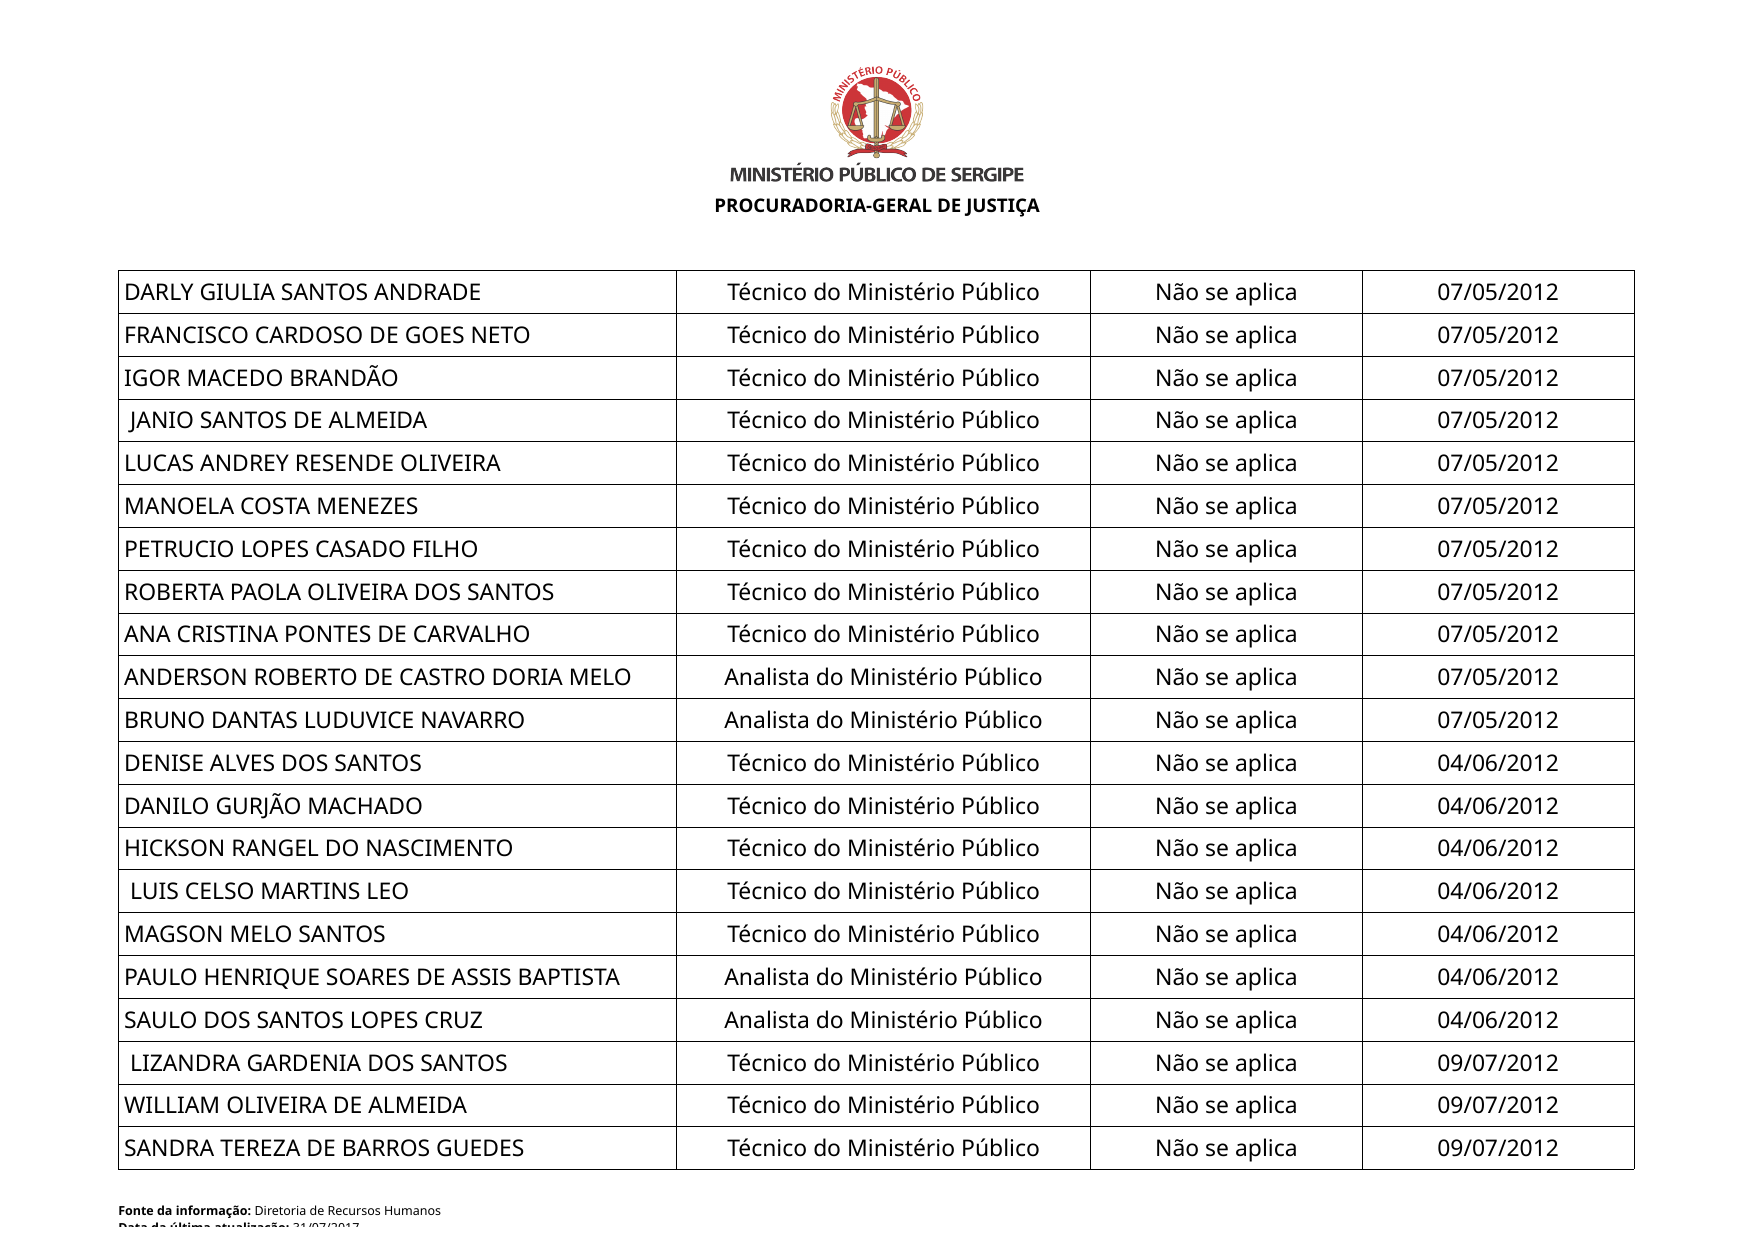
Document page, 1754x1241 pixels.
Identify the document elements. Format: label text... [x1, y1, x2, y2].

table_cell Não se aplica [1091, 314, 1362, 356]
table_cell 07/05/2012 [1363, 699, 1634, 741]
table_cell Analista do Ministério Público [677, 656, 1090, 698]
table_cell Técnico do Ministério Público [677, 571, 1090, 612]
table_cell Não se aplica [1091, 485, 1362, 527]
table_cell LUIS CELSO MARTINS LEO [119, 870, 676, 912]
table_cell Não se aplica [1091, 614, 1362, 655]
table_cell Não se aplica [1091, 870, 1362, 912]
table_cell PAULO HENRIQUE SOARES DE ASSIS BAPTISTA [119, 956, 676, 998]
table_cell MAGSON MELO SANTOS [119, 913, 676, 955]
table_cell Técnico do Ministério Público [677, 1127, 1090, 1169]
table_cell Não se aplica [1091, 828, 1362, 869]
table_cell 07/05/2012 [1363, 485, 1634, 527]
table_cell Não se aplica [1091, 999, 1362, 1041]
table_cell PETRUCIO LOPES CASADO FILHO [119, 528, 676, 570]
picture [730, 66, 1024, 185]
table_cell LIZANDRA GARDENIA DOS SANTOS [119, 1042, 676, 1083]
table_cell Técnico do Ministério Público [677, 314, 1090, 356]
table_cell Técnico do Ministério Público [677, 357, 1090, 398]
table_cell JANIO SANTOS DE ALMEIDA [119, 400, 676, 441]
table_cell Técnico do Ministério Público [677, 271, 1090, 313]
table_cell 04/06/2012 [1363, 999, 1634, 1041]
table_cell 04/06/2012 [1363, 742, 1634, 784]
table_cell 07/05/2012 [1363, 271, 1634, 313]
table_cell 07/05/2012 [1363, 442, 1634, 484]
table_cell Técnico do Ministério Público [677, 400, 1090, 441]
table_cell BRUNO DANTAS LUDUVICE NAVARRO [119, 699, 676, 741]
table_cell Não se aplica [1091, 699, 1362, 741]
table_cell Técnico do Ministério Público [677, 870, 1090, 912]
table_cell FRANCISCO CARDOSO DE GOES NETO [119, 314, 676, 356]
table_cell Analista do Ministério Público [677, 956, 1090, 998]
table_cell 07/05/2012 [1363, 614, 1634, 655]
table_cell 07/05/2012 [1363, 357, 1634, 398]
table_cell MANOELA COSTA MENEZES [119, 485, 676, 527]
table_cell Não se aplica [1091, 400, 1362, 441]
table_cell DENISE ALVES DOS SANTOS [119, 742, 676, 784]
table_cell 09/07/2012 [1363, 1127, 1634, 1169]
table_cell 07/05/2012 [1363, 314, 1634, 356]
table_cell Não se aplica [1091, 956, 1362, 998]
table_cell ROBERTA PAOLA OLIVEIRA DOS SANTOS [119, 571, 676, 612]
table_cell Técnico do Ministério Público [677, 828, 1090, 869]
table_cell Técnico do Ministério Público [677, 528, 1090, 570]
table_cell WILLIAM OLIVEIRA DE ALMEIDA [119, 1085, 676, 1126]
table_cell LUCAS ANDREY RESENDE OLIVEIRA [119, 442, 676, 484]
table_cell SAULO DOS SANTOS LOPES CRUZ [119, 999, 676, 1041]
table_cell Não se aplica [1091, 1127, 1362, 1169]
table_cell ANDERSON ROBERTO DE CASTRO DORIA MELO [119, 656, 676, 698]
table_cell Analista do Ministério Público [677, 999, 1090, 1041]
table_cell Não se aplica [1091, 1042, 1362, 1083]
table_cell Analista do Ministério Público [677, 699, 1090, 741]
table_cell 04/06/2012 [1363, 785, 1634, 827]
table_cell Técnico do Ministério Público [677, 614, 1090, 655]
table_cell 07/05/2012 [1363, 656, 1634, 698]
table_cell DANILO GURJÃO MACHADO [119, 785, 676, 827]
table_cell IGOR MACEDO BRANDÃO [119, 357, 676, 398]
table_cell Técnico do Ministério Público [677, 742, 1090, 784]
table_cell Técnico do Ministério Público [677, 1085, 1090, 1126]
table_cell 04/06/2012 [1363, 828, 1634, 869]
table_cell SANDRA TEREZA DE BARROS GUEDES [119, 1127, 676, 1169]
table_cell Não se aplica [1091, 742, 1362, 784]
table_cell 04/06/2012 [1363, 956, 1634, 998]
table_cell DARLY GIULIA SANTOS ANDRADE [119, 271, 676, 313]
table_cell Não se aplica [1091, 271, 1362, 313]
table_cell 04/06/2012 [1363, 870, 1634, 912]
table_cell Técnico do Ministério Público [677, 442, 1090, 484]
table_cell 09/07/2012 [1363, 1042, 1634, 1083]
table_cell 07/05/2012 [1363, 571, 1634, 612]
table_cell Técnico do Ministério Público [677, 1042, 1090, 1083]
table_cell Não se aplica [1091, 442, 1362, 484]
table_cell Não se aplica [1091, 571, 1362, 612]
table_cell Não se aplica [1091, 656, 1362, 698]
table_cell 04/06/2012 [1363, 913, 1634, 955]
table_cell 07/05/2012 [1363, 400, 1634, 441]
table_cell ANA CRISTINA PONTES DE CARVALHO [119, 614, 676, 655]
table_cell HICKSON RANGEL DO NASCIMENTO [119, 828, 676, 869]
table_cell Técnico do Ministério Público [677, 485, 1090, 527]
table_cell Não se aplica [1091, 913, 1362, 955]
table_cell Não se aplica [1091, 528, 1362, 570]
table_cell 09/07/2012 [1363, 1085, 1634, 1126]
table_cell Técnico do Ministério Público [677, 913, 1090, 955]
table_cell Não se aplica [1091, 357, 1362, 398]
table_cell Não se aplica [1091, 1085, 1362, 1126]
table_cell 07/05/2012 [1363, 528, 1634, 570]
table_cell Técnico do Ministério Público [677, 785, 1090, 827]
table_cell Não se aplica [1091, 785, 1362, 827]
